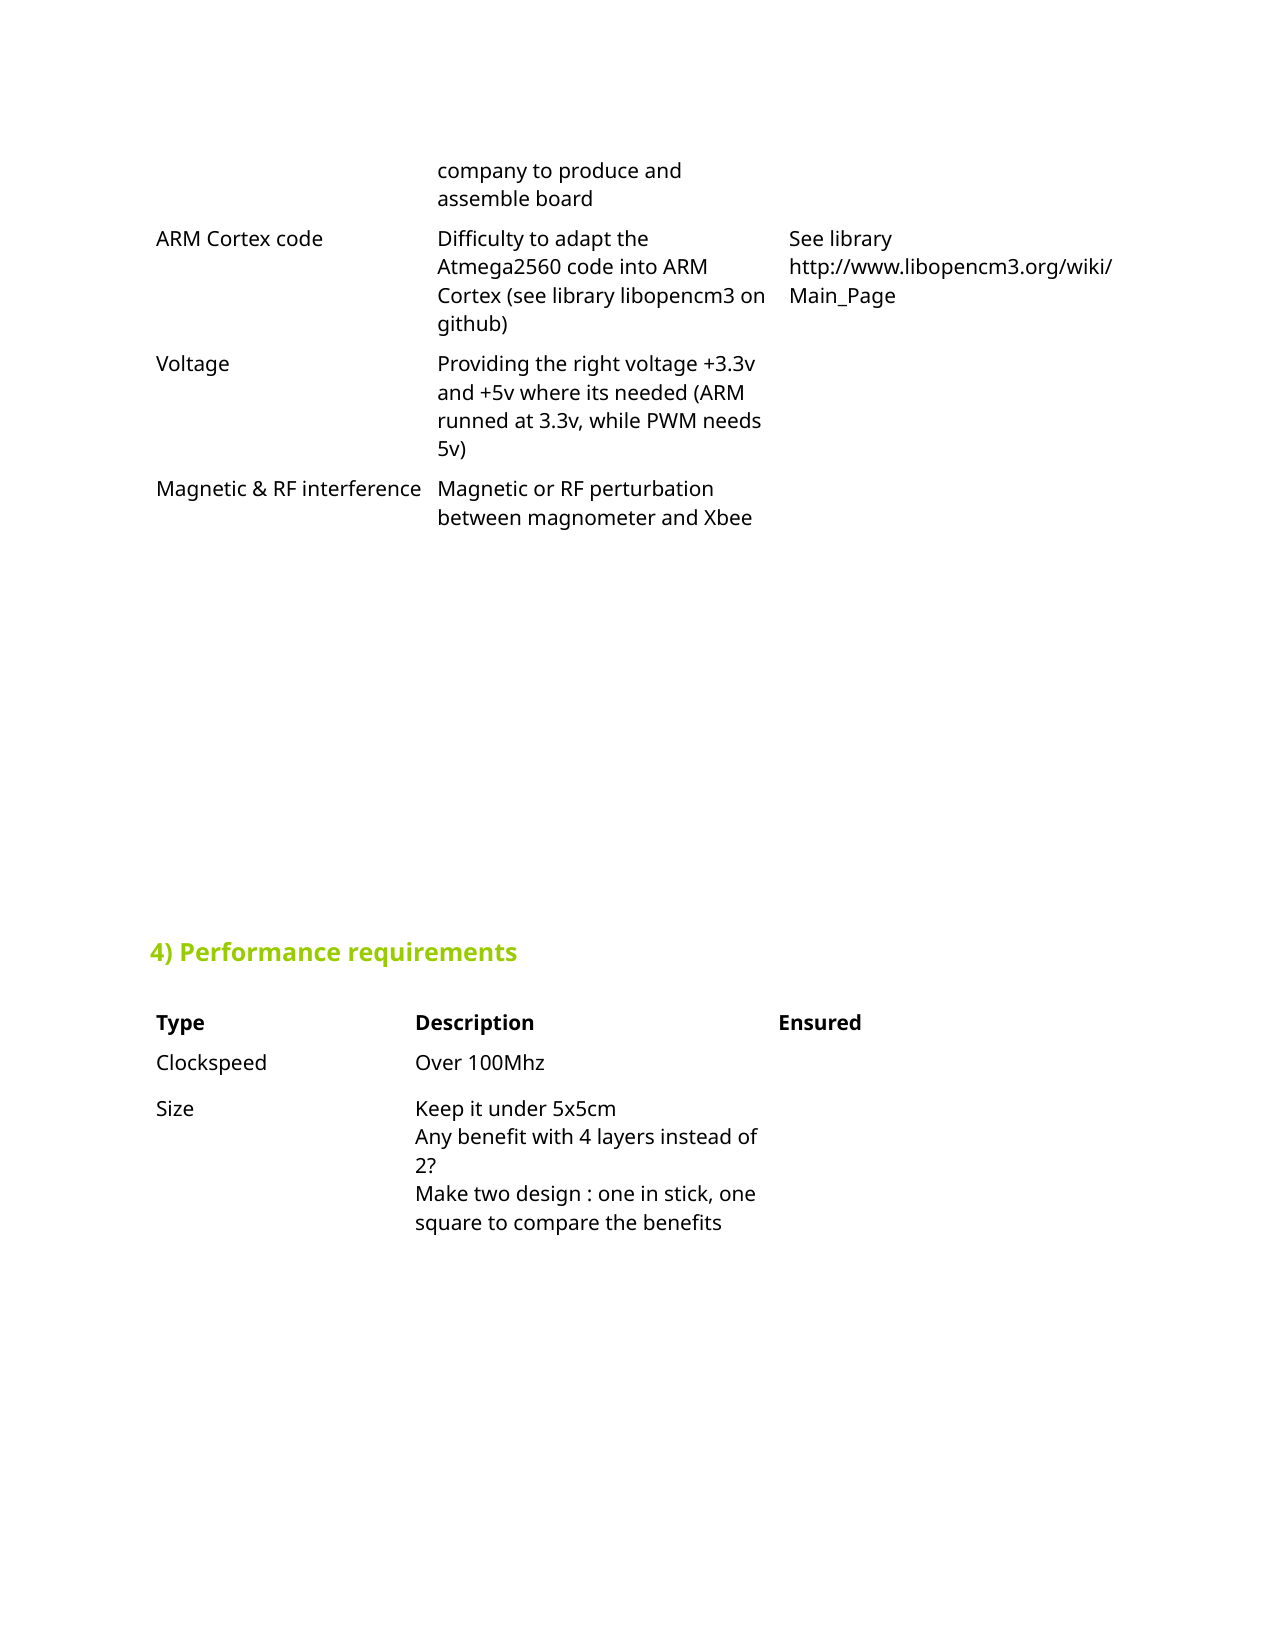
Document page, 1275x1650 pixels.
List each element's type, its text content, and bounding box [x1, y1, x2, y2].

table_header Ensured [772, 1003, 1125, 1043]
table_header Description [409, 1003, 772, 1043]
table_cell [150, 583, 431, 628]
table_cell [150, 1242, 409, 1287]
table_cell Voltage [150, 344, 431, 469]
table_cell See library http://www.libopencm3.org/wiki/Main_Page [783, 218, 1125, 343]
table_cell [772, 1242, 1125, 1287]
table_cell ARM Cortex code [150, 218, 431, 343]
table_cell Size [150, 1088, 409, 1242]
table_cell [783, 150, 1125, 218]
text [150, 1447, 1125, 1481]
table_cell Over 100Mhz [409, 1043, 772, 1088]
table_cell [772, 1333, 1125, 1378]
table_cell Difficulty to adapt the Atmega2560 code into ARM Cortex (see library libopencm3 on github) [431, 218, 783, 343]
table_cell [431, 583, 783, 628]
table_cell Providing the right voltage +3.3v and +5v where its needed (ARM runned at 3.3v, while PWM needs 5v) [431, 344, 783, 469]
table_cell [772, 1288, 1125, 1333]
table_cell [409, 1333, 772, 1378]
table_cell [409, 1242, 772, 1287]
table_cell Clockspeed [150, 1043, 409, 1088]
text 4) Performance requirements [150, 935, 1125, 1003]
table_cell Keep it under 5x5cm Any benefit with 4 layers instead of 2? Make two design : one in stick, one square to compare the benefits [409, 1088, 772, 1242]
table_cell [150, 1288, 409, 1333]
table_cell [783, 344, 1125, 469]
table_cell [772, 1043, 1125, 1088]
table_cell [783, 537, 1125, 583]
table_cell [431, 537, 783, 583]
table_header Type [150, 1003, 409, 1043]
table_cell [150, 1333, 409, 1378]
table_cell Magnetic & RF interference [150, 469, 431, 537]
table_cell [772, 1088, 1125, 1242]
table_cell company to produce and assemble board [431, 150, 783, 218]
table_cell [409, 1288, 772, 1333]
table_cell [150, 537, 431, 583]
table_cell [150, 150, 431, 218]
table_cell [783, 469, 1125, 537]
table_cell Magnetic or RF perturbation between magnometer and Xbee [431, 469, 783, 537]
table_cell [783, 583, 1125, 628]
